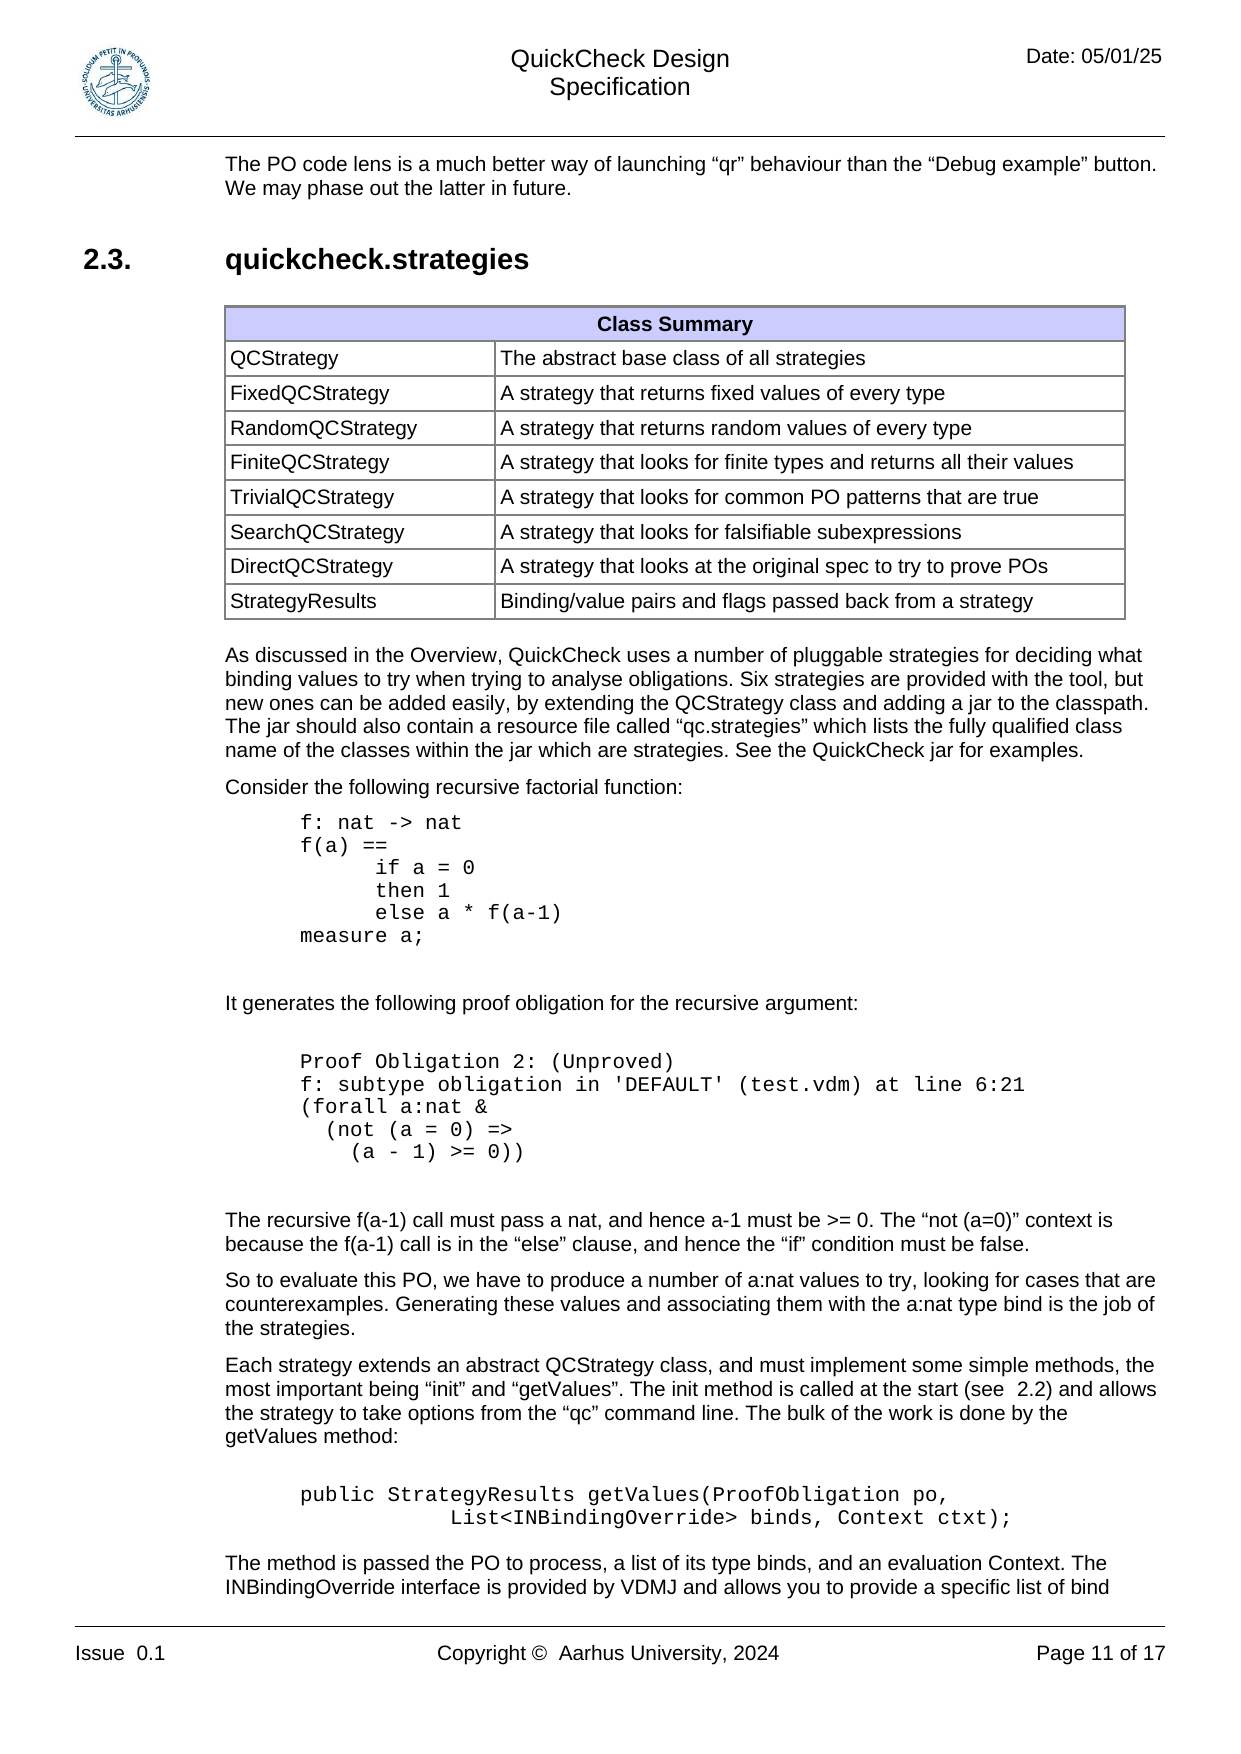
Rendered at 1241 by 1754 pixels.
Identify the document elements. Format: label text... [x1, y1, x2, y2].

table_cell FiniteQCStrategy [226, 446, 494, 479]
table_cell A strategy that looks at the original spec to try to prove POs [496, 550, 1124, 583]
text else a * f(a-1) [225, 902, 1165, 924]
table_cell A strategy that looks for common PO patterns that are true [496, 481, 1124, 513]
table_cell SearchQCStrategy [226, 516, 494, 548]
text List<INBindingOverride> binds, Context ctxt); [225, 1506, 1165, 1529]
table_header Class Summary [226, 308, 1124, 340]
table_cell StrategyResults [226, 585, 494, 618]
table_cell FixedQCStrategy [226, 377, 494, 409]
subtitle quickcheck.strategies [75, 243, 1165, 275]
text The recursive f(a-1) call must pass a nat, and hence a-1 must be >= 0. The “not (a=0)” context is because the f(a-1) call is in the “else” clause, and hence the “if” condition must be false. [225, 1208, 1165, 1256]
table_cell A strategy that returns fixed values of every type [496, 377, 1124, 409]
text The method is passed the PO to process, a list of its type binds, and an evaluation Context. The INBindingOverride interface is provided by VDMJ and allows you to provide a specific list of bind [225, 1551, 1165, 1599]
table_cell DirectQCStrategy [226, 550, 494, 583]
text As discussed in the Overview, QuickCheck uses a number of pluggable strategies for deciding what binding values to try when trying to analyse obligations. Six strategies are provided with the tool, but new ones can be added easily, by extending the QCStrategy class and adding a jar to the classpath. The jar should also contain a resource file called “qc.strategies” which lists the fully qualified class name of the classes within the jar which are strategies. See the QuickCheck jar for examples. [225, 643, 1165, 763]
text Each strategy extends an abstract QCStrategy class, and must implement some simple methods, the most important being “init” and “getValues”. The init method is called at the start (see 2.2) and allows the strategy to take options from the “qc” command line. The bulk of the work is done by the getValues method: [225, 1353, 1165, 1449]
table_cell A strategy that looks for falsifiable subexpressions [496, 516, 1124, 548]
text f: nat -> nat [225, 812, 1165, 834]
text It generates the following proof obligation for the recursive argument: [225, 992, 1165, 1016]
table_cell TrivialQCStrategy [226, 481, 494, 513]
text (forall a:nat & [225, 1096, 1165, 1118]
table_cell QCStrategy [226, 342, 494, 375]
text Proof Obligation 2: (Unproved) [225, 1051, 1165, 1073]
table_cell A strategy that looks for finite types and returns all their values [496, 446, 1124, 479]
text then 1 [225, 879, 1165, 902]
text if a = 0 [225, 857, 1165, 879]
picture [78, 44, 153, 120]
text (not (a = 0) => [225, 1118, 1165, 1141]
table_cell RandomQCStrategy [226, 412, 494, 444]
text measure a; [225, 924, 1165, 947]
table_cell The abstract base class of all strategies [496, 342, 1124, 375]
text (a - 1) >= 0)) [225, 1141, 1165, 1163]
text f(a) == [225, 834, 1165, 857]
text f: subtype obligation in 'DEFAULT' (test.vdm) at line 6:21 [225, 1073, 1165, 1096]
text Consider the following recursive factorial function: [225, 775, 1165, 799]
table_cell A strategy that returns random values of every type [496, 412, 1124, 444]
text public StrategyResults getValues(ProofObligation po, [300, 1484, 1165, 1506]
text The PO code lens is a much better way of launching “qr” behaviour than the “Debug example” button. We may phase out the latter in future. [225, 152, 1165, 200]
text So to evaluate this PO, we have to produce a number of a:nat values to try, looking for cases that are counterexamples. Generating these values and associating them with the a:nat type bind is the job of the strategies. [225, 1268, 1165, 1340]
table_cell Binding/value pairs and flags passed back from a strategy [496, 585, 1124, 618]
